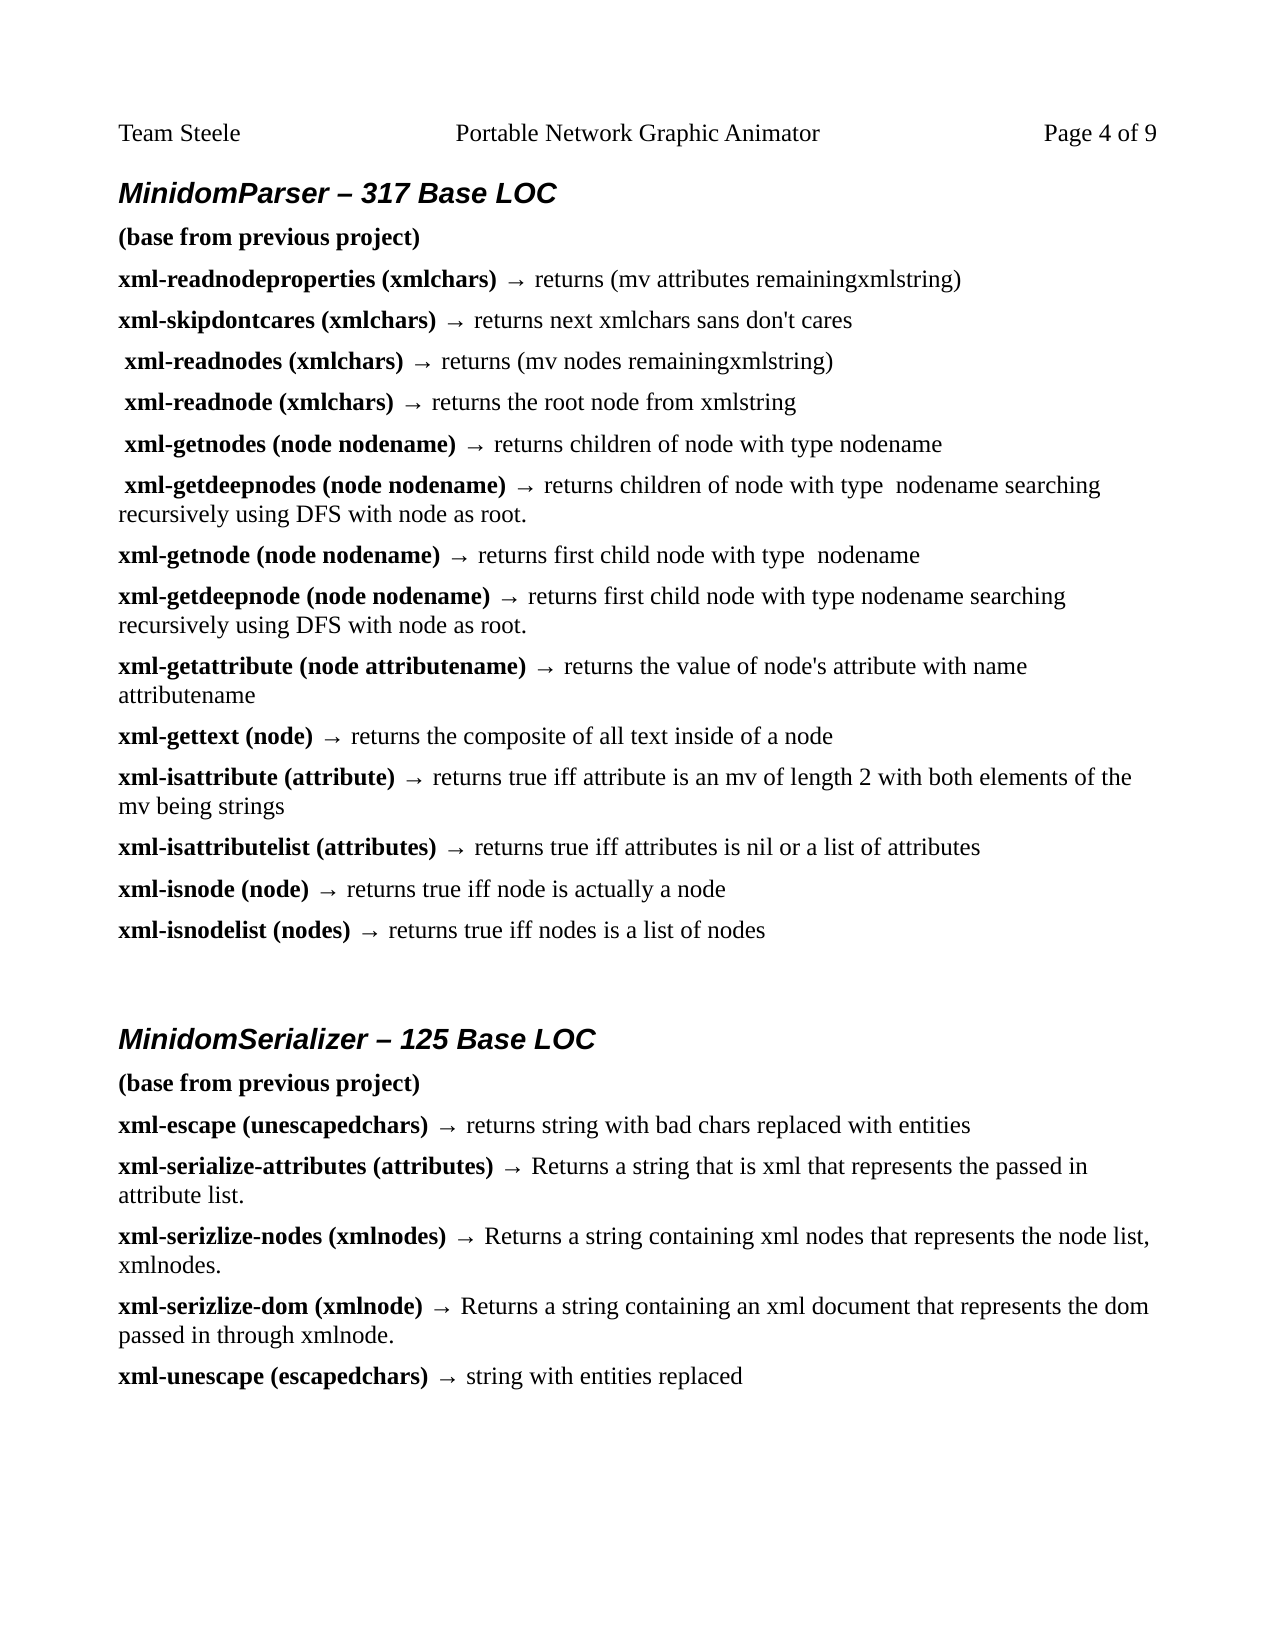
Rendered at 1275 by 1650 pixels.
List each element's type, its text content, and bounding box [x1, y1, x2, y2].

text (base from previous project) [118, 222, 1157, 251]
text xml-escape (unescapedchars) → returns string with bad chars replaced with entities [118, 1110, 1157, 1138]
subtitle MinidomParser – 317 Base LOC [118, 176, 1157, 210]
text xml-isnode (node) → returns true iff node is actually a node [118, 874, 1157, 902]
text xml-getattribute (node attributename) → returns the value of node's attribute with name attributename [118, 651, 1157, 709]
text xml-serizlize-dom (xmlnode) → Returns a string containing an xml document that represents the dom passed in through xmlnode. [118, 1291, 1157, 1348]
text xml-readnodeproperties (xmlchars) → returns (mv attributes remainingxmlstring) [118, 264, 1157, 292]
text xml-unescape (escapedchars) → string with entities replaced [118, 1361, 1157, 1390]
text xml-getdeepnodes (node nodename) → returns children of node with type nodename searching recursively using DFS with node as root. [118, 470, 1157, 527]
subtitle MinidomSerializer – 125 Base LOC [118, 1022, 1157, 1056]
text xml-isnodelist (nodes) → returns true iff nodes is a list of nodes [118, 915, 1157, 944]
text xml-readnode (xmlchars) → returns the root node from xmlstring [118, 387, 1157, 416]
text xml-skipdontcares (xmlchars) → returns next xmlchars sans don't cares [118, 305, 1157, 334]
text xml-getnodes (node nodename) → returns children of node with type nodename [118, 429, 1157, 457]
text xml-getnode (node nodename) → returns first child node with type nodename [118, 540, 1157, 569]
text (base from previous project) [118, 1068, 1157, 1097]
text xml-gettext (node) → returns the composite of all text inside of a node [118, 721, 1157, 750]
text xml-serialize-attributes (attributes) → Returns a string that is xml that represents the passed in attribute list. [118, 1151, 1157, 1208]
text xml-isattributelist (attributes) → returns true iff attributes is nil or a list of attributes [118, 832, 1157, 861]
text xml-readnodes (xmlchars) → returns (mv nodes remainingxmlstring) [118, 346, 1157, 375]
text xml-getdeepnode (node nodename) → returns first child node with type nodename searching recursively using DFS with node as root. [118, 581, 1157, 639]
text xml-serizlize-nodes (xmlnodes) → Returns a string containing xml nodes that represents the node list, xmlnodes. [118, 1221, 1157, 1278]
text xml-isattribute (attribute) → returns true iff attribute is an mv of length 2 with both elements of the mv being strings [118, 762, 1157, 820]
